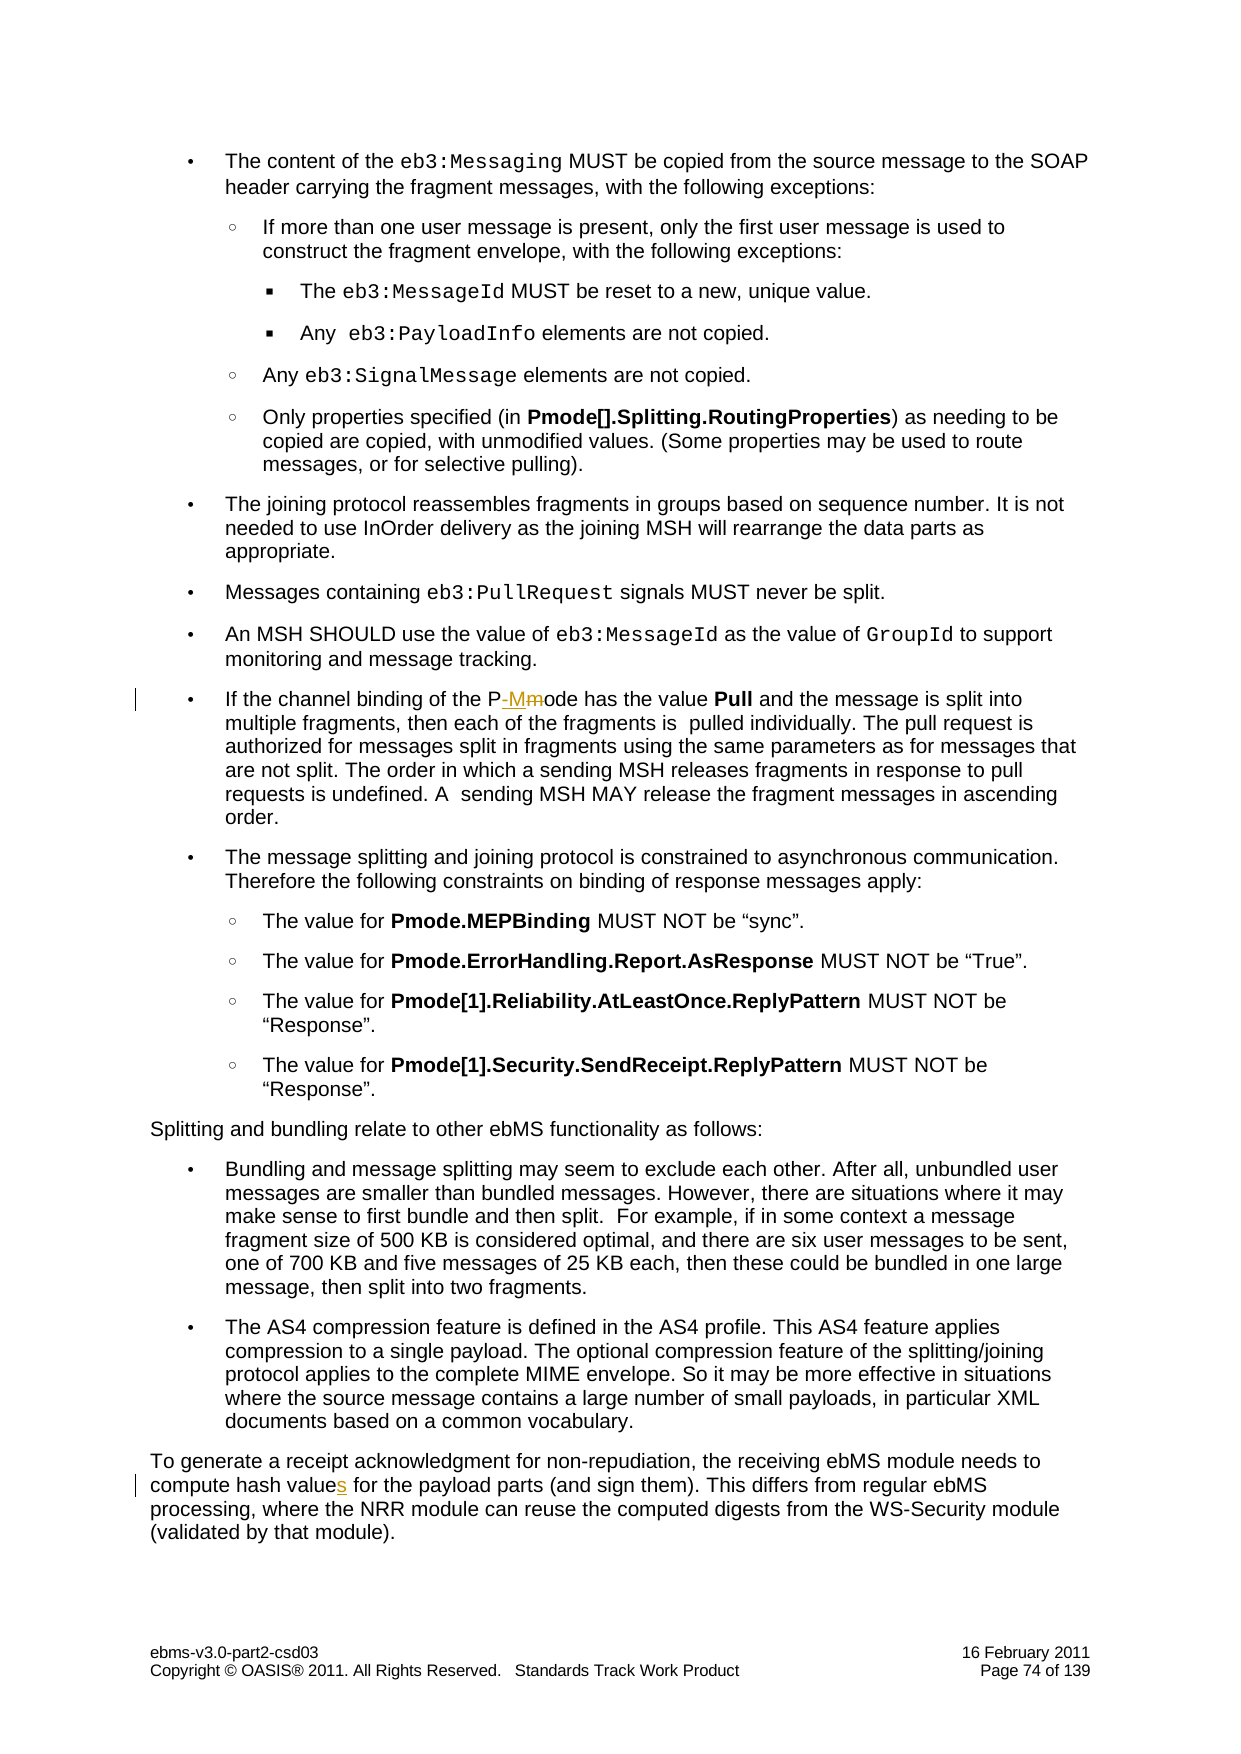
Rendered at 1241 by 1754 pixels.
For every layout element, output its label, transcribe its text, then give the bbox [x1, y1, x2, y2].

list Any eb3:PayloadInfo elements are not copied. [262, 321, 1090, 347]
text To generate a receipt acknowledgment for non-repudiation, the receiving ebMS module needs to compute hash values for the payload parts (and sign them). This differs from regular ebMS processing, where the NRR module can reuse the computed digests from the WS-Security module (validated by that module). [150, 1450, 1090, 1544]
list If more than one user message is present, only the first user message is used to construct the fragment envelope, with the following exceptions: [225, 216, 1090, 263]
list The joining protocol reassembles fragments in groups based on sequence number. It is not needed to use InOrder delivery as the joining MSH will rearrange the data parts as appropriate. [187, 493, 1090, 563]
list Any eb3:SignalMessage elements are not copied. [225, 363, 1090, 389]
list The content of the eb3:Messaging MUST be copied from the source message to the SOAP header carrying the fragment messages, with the following exceptions: [187, 150, 1090, 199]
list Messages containing eb3:PullRequest signals MUST never be split. [187, 580, 1090, 606]
list The value for Pmode[1].Reliability.AtLeastOnce.ReplyPattern MUST NOT be “Response”. [225, 990, 1090, 1037]
list An MSH SHOULD use the value of eb3:MessageId as the value of GroupId to support monitoring and message tracking. [187, 622, 1090, 671]
list The message splitting and joining protocol is constrained to asynchronous communication. Therefore the following constraints on binding of response messages apply: [187, 846, 1090, 893]
list Bundling and message splitting may seem to exclude each other. After all, unbundled user messages are smaller than bundled messages. However, there are situations where it may make sense to first bundle and then split. For example, if in some context a message fragment size of 500 KB is considered optimal, and there are six user messages to be sent, one of 700 KB and five messages of 25 KB each, then these could be bundled in one large message, then split into two fragments. [187, 1158, 1090, 1299]
list The value for Pmode.ErrorHandling.Report.AsResponse MUST NOT be “True”. [225, 950, 1090, 973]
list The value for Pmode.MEPBinding MUST NOT be “sync”. [225, 909, 1090, 933]
list Only properties specified (in Pmode[].Splitting.RoutingProperties) as needing to be copied are copied, with unmodified values. (Some properties may be used to route messages, or for selective pulling). [225, 406, 1090, 476]
list If the channel binding of the P-Mode has the value Pull and the message is split into multiple fragments, then each of the fragments is pulled individually. The pull request is authorized for messages split in fragments using the same parameters as for messages that are not split. The order in which a sending MSH releases fragments in response to pull requests is undefined. A sending MSH MAY release the fragment messages in ascending order. [187, 688, 1090, 829]
list The AS4 compression feature is defined in the AS4 profile. This AS4 feature applies compression to a single payload. The optional compression feature of the splitting/joining protocol applies to the complete MIME envelope. So it may be more effective in situations where the source message contains a large number of small payloads, in particular XML documents based on a common vocabulary. [187, 1316, 1090, 1433]
list The eb3:MessageId MUST be reset to a new, unique value. [262, 279, 1090, 305]
list The value for Pmode[1].Security.SendReceipt.ReplyPattern MUST NOT be “Response”. [225, 1054, 1090, 1101]
text Splitting and bundling relate to other ebMS functionality as follows: [150, 1117, 1090, 1141]
